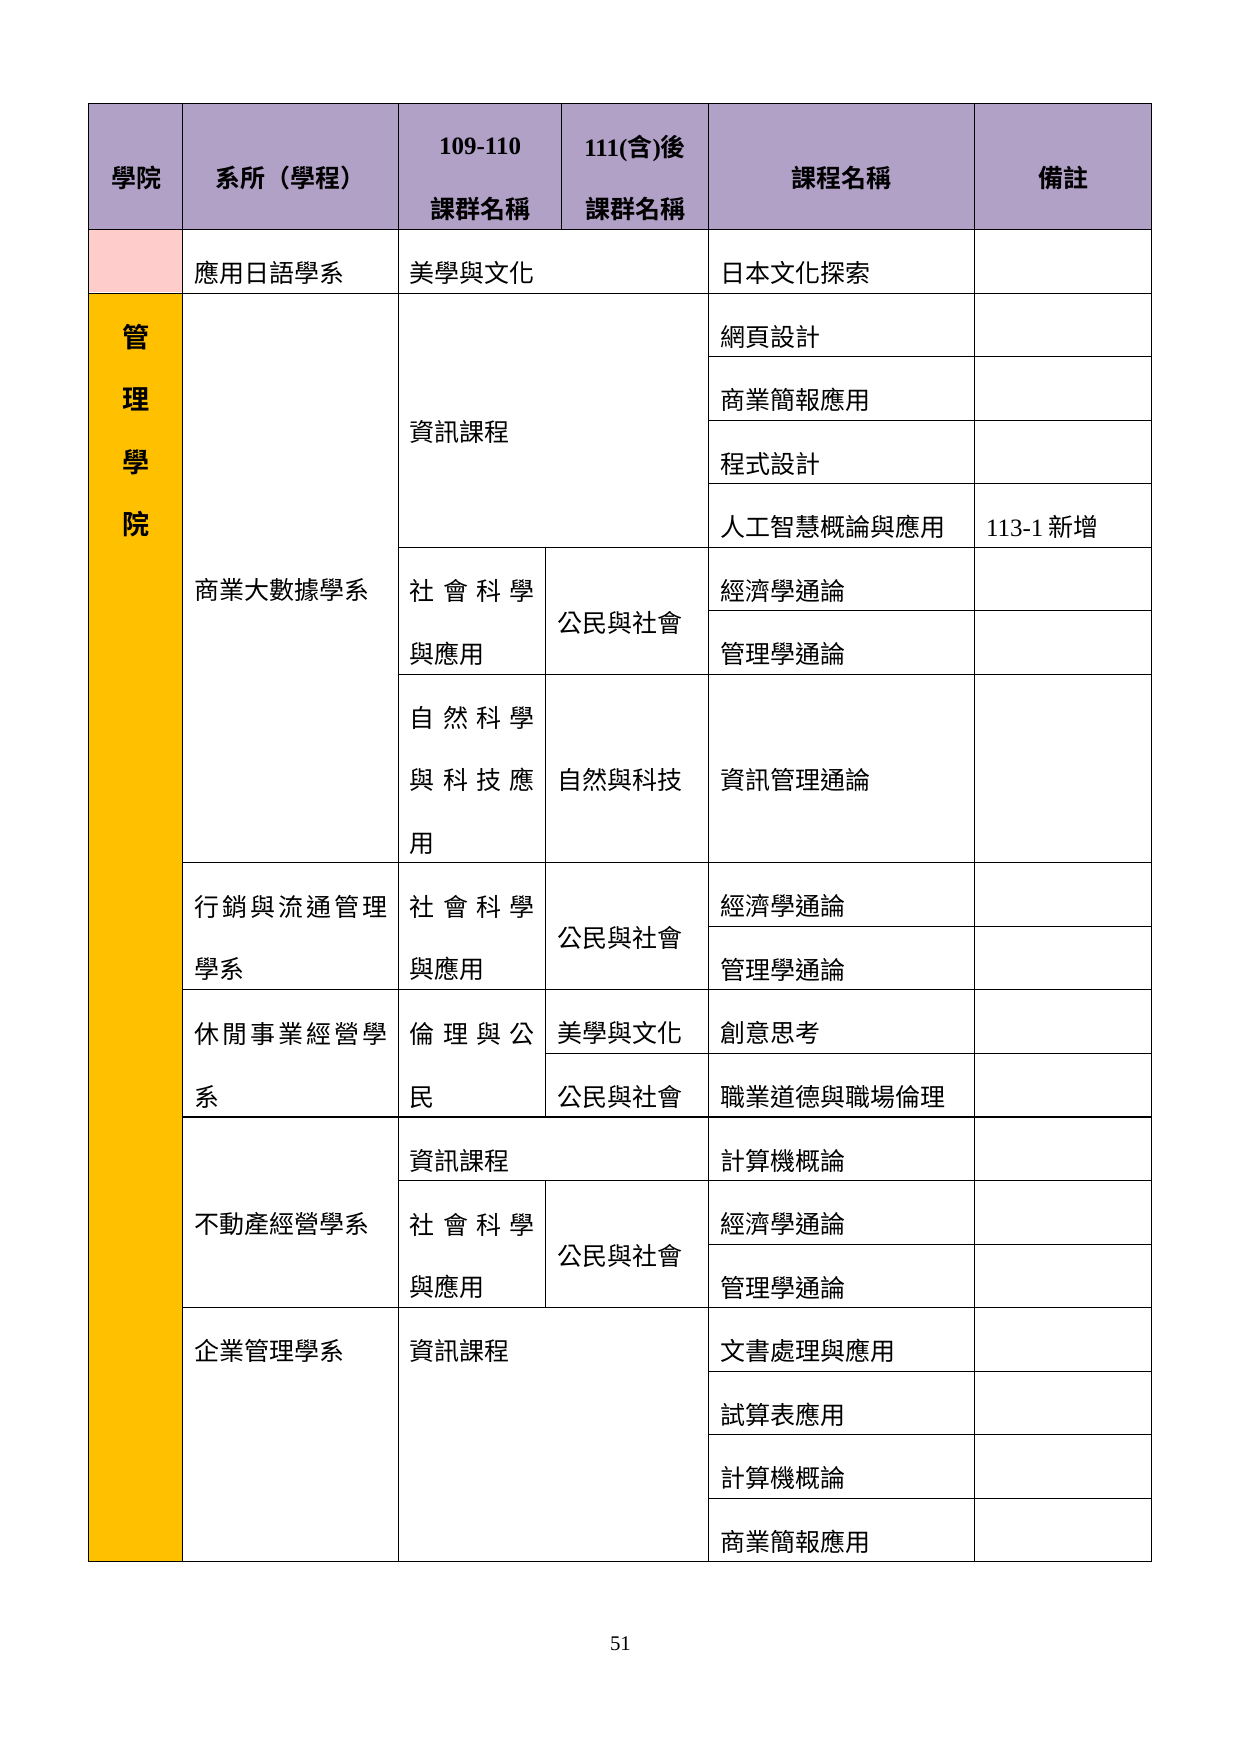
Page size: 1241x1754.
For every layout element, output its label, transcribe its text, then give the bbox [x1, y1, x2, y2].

table_cell 試算表應用 [709, 1372, 974, 1434]
table_cell 應用日語學系 [183, 230, 398, 292]
table_cell 計算機概論 [709, 1435, 974, 1498]
table_cell 商業簡報應用 [709, 1499, 974, 1561]
table_cell [975, 1181, 1151, 1243]
table_cell [975, 863, 1151, 926]
table_cell 社會科學與應用 [399, 1181, 545, 1307]
table_cell [975, 611, 1151, 674]
table_cell 資訊課程 [399, 1308, 708, 1561]
table_cell [975, 230, 1151, 292]
table_cell 倫理與公民 [399, 990, 545, 1116]
table_cell [975, 357, 1151, 419]
table_cell 日本文化探索 [709, 230, 974, 292]
table_cell [975, 1499, 1151, 1561]
table_cell 網頁設計 [709, 294, 974, 356]
table_cell 經濟學通論 [709, 548, 974, 610]
table_cell [89, 230, 182, 292]
table_cell 美學與文化 [546, 990, 708, 1053]
table_cell [975, 548, 1151, 610]
table_cell 計算機概論 [709, 1118, 974, 1180]
table_cell 行銷與流通管理學系 [183, 863, 398, 989]
table_header 課程名稱 [709, 104, 974, 229]
table_cell [975, 990, 1151, 1053]
table_cell 管理學院 [89, 294, 182, 1561]
table_cell 文書處理與應用 [709, 1308, 974, 1371]
table_cell 公民與社會 [546, 1054, 708, 1116]
table_header 系所（學程） [183, 104, 398, 229]
table_cell 自然科學與科技應用 [399, 675, 545, 862]
table_cell 經濟學通論 [709, 1181, 974, 1243]
table_cell 管理學通論 [709, 1245, 974, 1307]
table_cell [975, 1054, 1151, 1116]
table_cell 社會科學與應用 [399, 548, 545, 674]
table_cell [975, 1308, 1151, 1371]
table_cell 資訊管理通論 [709, 675, 974, 862]
table_cell [975, 1372, 1151, 1434]
table_header 備註 [975, 104, 1151, 229]
table_cell 管理學通論 [709, 611, 974, 674]
table_cell 社會科學與應用 [399, 863, 545, 989]
table_cell 公民與社會 [546, 1181, 708, 1307]
table_cell 管理學通論 [709, 927, 974, 989]
table_cell 程式設計 [709, 421, 974, 483]
table_cell 不動產經營學系 [183, 1118, 398, 1307]
table_cell 113-1新增 [975, 484, 1151, 547]
table_cell 創意思考 [709, 990, 974, 1053]
table_cell 公民與社會 [546, 863, 708, 989]
table_cell 人工智慧概論與應用 [709, 484, 974, 547]
table_cell 商業大數據學系 [183, 294, 398, 862]
table_header 111(含)後 課群名稱 [562, 104, 708, 229]
table_cell 經濟學通論 [709, 863, 974, 926]
table_cell 自然與科技 [546, 675, 708, 862]
table_cell [975, 1118, 1151, 1180]
table_cell [975, 421, 1151, 483]
table_cell 企業管理學系 [183, 1308, 398, 1561]
table_cell [975, 1245, 1151, 1307]
table_cell [975, 927, 1151, 989]
table_cell 職業道德與職場倫理 [709, 1054, 974, 1116]
table_cell [975, 294, 1151, 356]
table_cell 公民與社會 [546, 548, 708, 674]
table_cell [975, 675, 1151, 862]
table_cell 休閒事業經營學系 [183, 990, 398, 1116]
table_header 學院 [89, 104, 182, 229]
table_cell [975, 1435, 1151, 1498]
table_header 109-110 課群名稱 [399, 104, 561, 229]
table_cell 資訊課程 [399, 1118, 708, 1180]
table_cell 美學與文化 [399, 230, 708, 292]
table_cell 商業簡報應用 [709, 357, 974, 419]
table_cell 資訊課程 [399, 294, 708, 547]
